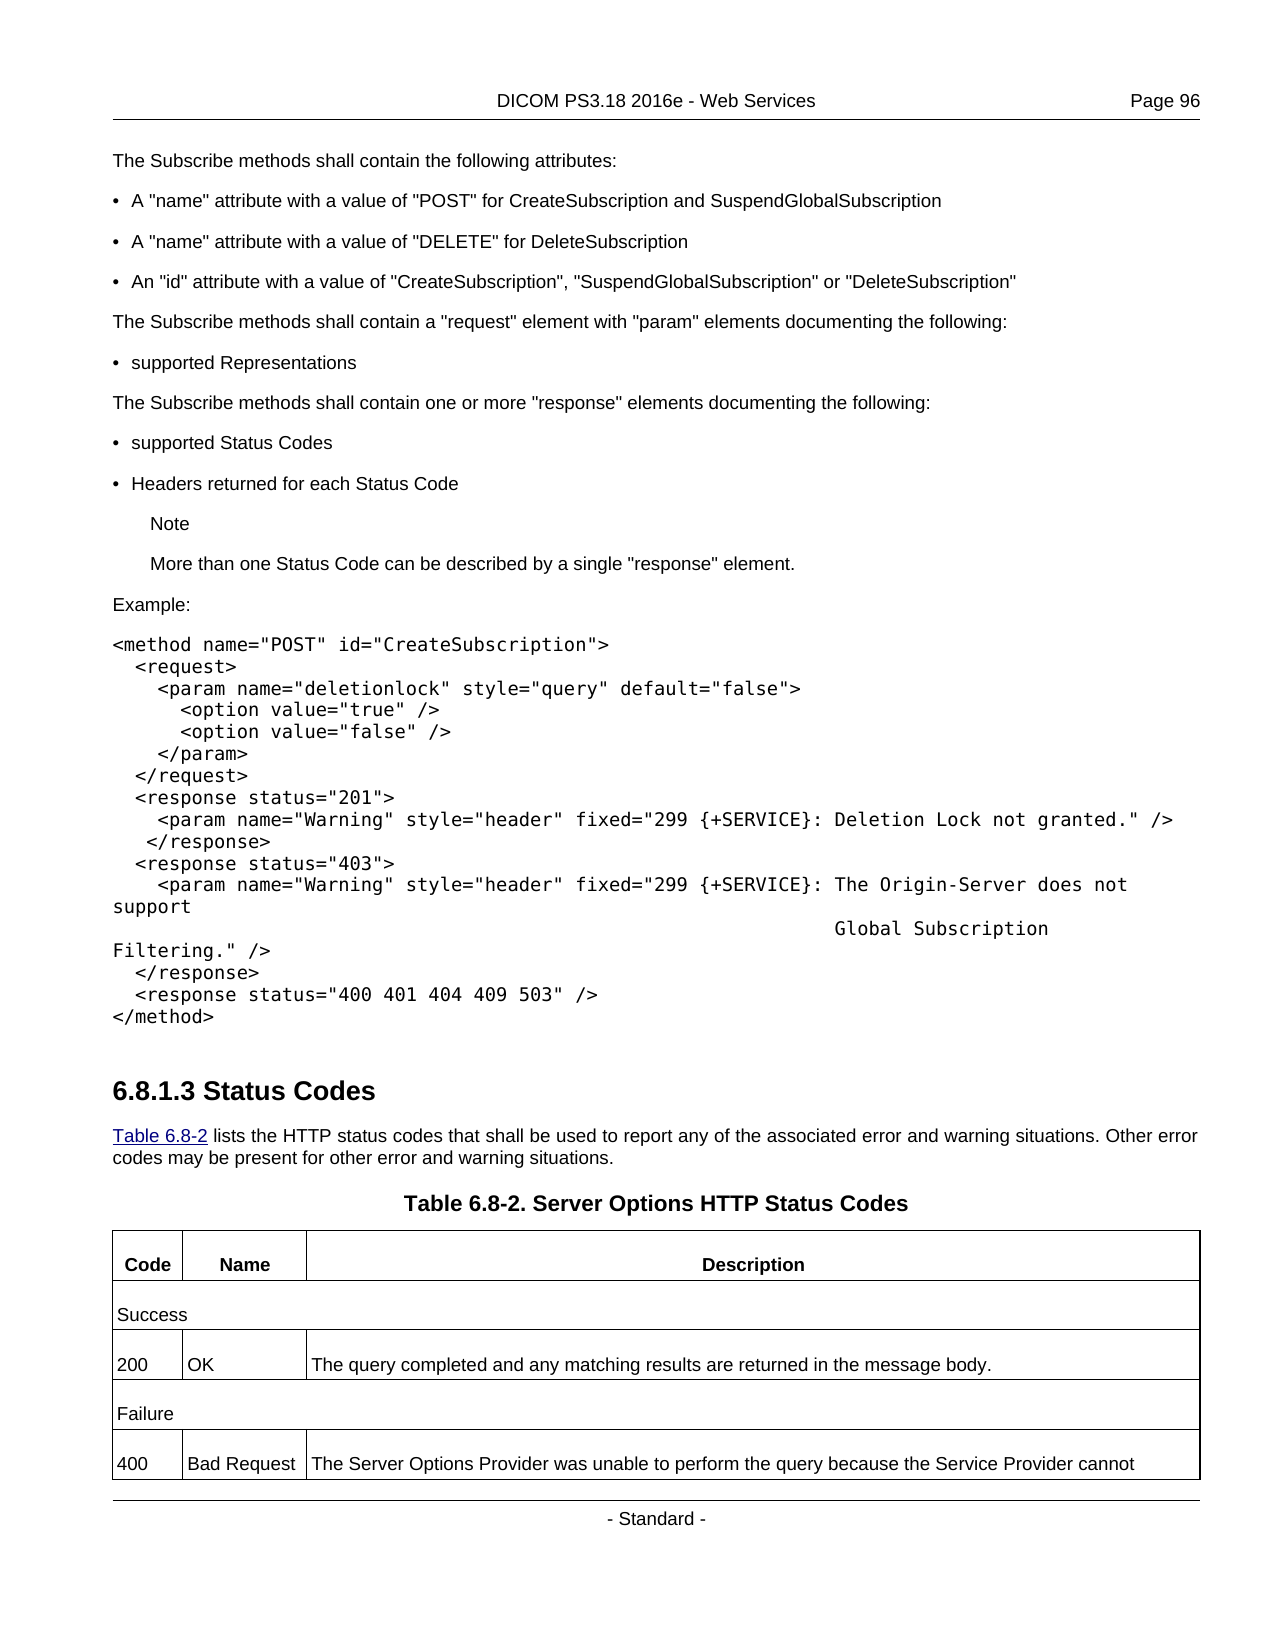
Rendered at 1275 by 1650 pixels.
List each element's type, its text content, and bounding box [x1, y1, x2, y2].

table_cell 200 [113, 1330, 182, 1379]
text Example: [112, 593, 1200, 615]
list An "id" attribute with a value of "CreateSubscription", "SuspendGlobalSubscription" or "DeleteSubscription" [112, 271, 1200, 292]
text Table 6.8-2. Server Options HTTP Status Codes [112, 1191, 1200, 1216]
table_header Description [307, 1231, 1199, 1280]
text The Subscribe methods shall contain one or more "response" elements documenting the following: [112, 392, 1200, 413]
text Note [150, 513, 1162, 534]
list supported Status Codes [112, 432, 1200, 454]
text More than one Status Code can be described by a single "response" element. [150, 553, 1162, 575]
table_cell The Server Options Provider was unable to perform the query because the Service Provider cannot [307, 1430, 1199, 1478]
table_cell Bad Request [183, 1430, 306, 1478]
table_header Name [183, 1231, 306, 1280]
list supported Representations [112, 352, 1200, 373]
list A "name" attribute with a value of "POST" for CreateSubscription and SuspendGlobalSubscription [112, 190, 1200, 212]
table_cell Failure [113, 1380, 1199, 1429]
table_cell 400 [113, 1430, 182, 1478]
text The Subscribe methods shall contain a "request" element with "param" elements documenting the following: [112, 311, 1200, 333]
text 6.8.1.3 Status Codes [112, 1075, 1200, 1106]
text Table 6.8-2 lists the HTTP status codes that shall be used to report any of the associated error and warning situations. Other error codes may be present for other error and warning situations. [112, 1125, 1200, 1168]
text <method name="POST" id="CreateSubscription"> <request> <param name="deletionlock" style="query" default="false"> <option value="true" /> <option value="false" /> </param> </request> <response status="201"> <param name="Warning" style="header" fixed="299 {+SERVICE}: Deletion Lock not granted." /> </response> <response status="403"> <param name="Warning" style="header" fixed="299 {+SERVICE}: The Origin-Server does not support Global Subscription Filtering." /> </response> <response status="400 401 404 409 503" /> </method> [112, 634, 1200, 1056]
list A "name" attribute with a value of "DELETE" for DeleteSubscription [112, 231, 1200, 252]
table_header Code [113, 1231, 182, 1280]
table_cell The query completed and any matching results are returned in the message body. [307, 1330, 1199, 1379]
text The Subscribe methods shall contain the following attributes: [112, 150, 1200, 172]
table_cell OK [183, 1330, 306, 1379]
table_cell Success [113, 1281, 1199, 1329]
list Headers returned for each Status Code [112, 472, 1200, 494]
